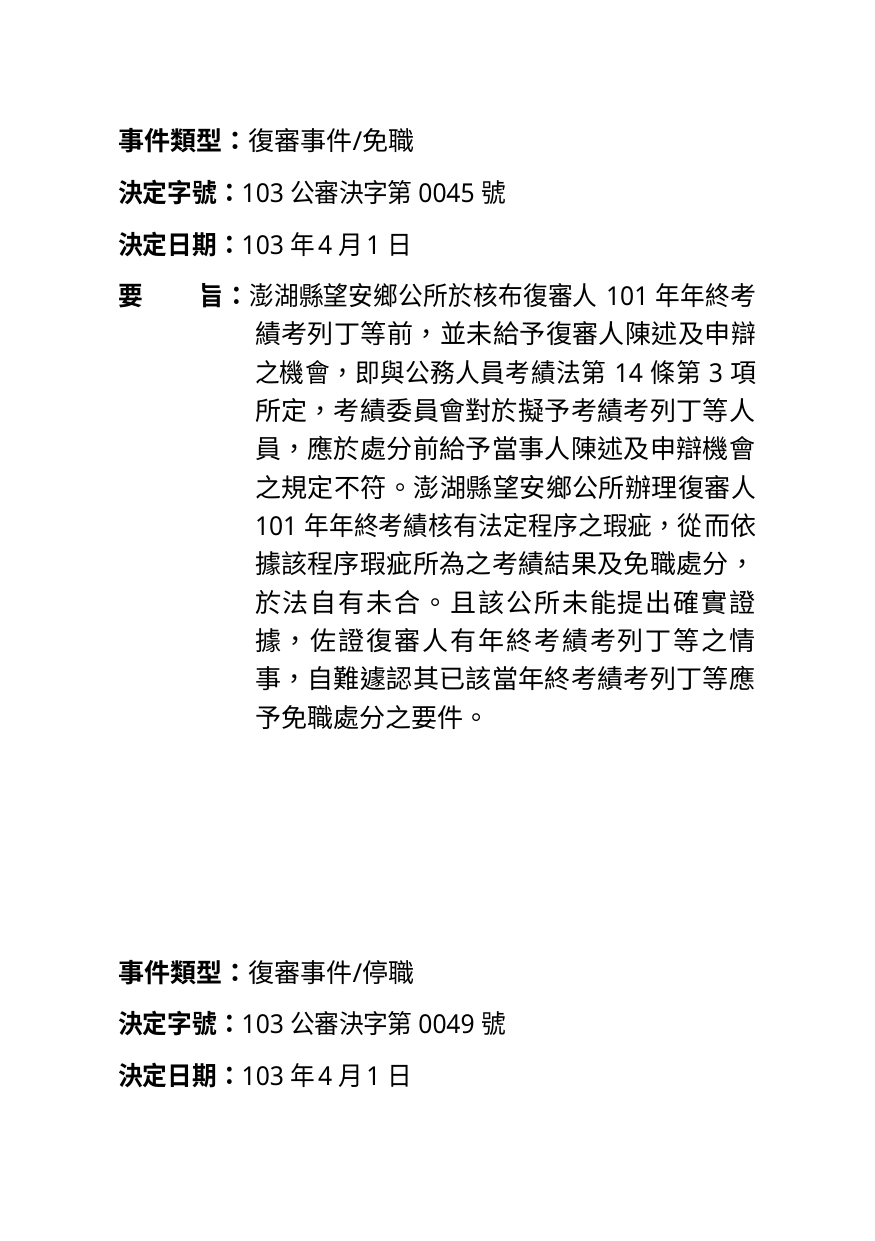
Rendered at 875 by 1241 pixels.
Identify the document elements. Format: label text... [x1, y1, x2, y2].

text 要 旨：澎湖縣望安鄉公所於核布復審人 101 年年終考績考列丁等前，並未給予復審人陳述及申辯之機會，即與公務人員考績法第 14 條第 3 項所定，考績委員會對於擬予考績考列丁等人員，應於處分前給予當事人陳述及申辯機會之規定不符。澎湖縣望安鄉公所辦理復審人 101 年年終考績核有法定程序之瑕疵，從而依據該程序瑕疵所為之考績結果及免職處分，於法自有未合。且該公所未能提出確實證據，佐證復審人有年終考績考列丁等之情事，自難遽認其已該當年終考績考列丁等應予免職處分之要件。 [118, 278, 756, 735]
text 事件類型：復審事件/停職 [118, 954, 793, 990]
text 事件類型：復審事件/免職 [118, 123, 793, 158]
text 決定字號：103 公審決字第 0045 號決定日期：103 年 4 月 1 日 [118, 175, 515, 262]
text 決定字號：103 公審決字第 0049 號決定日期：103 年 4 月 1 日 [118, 1006, 515, 1093]
